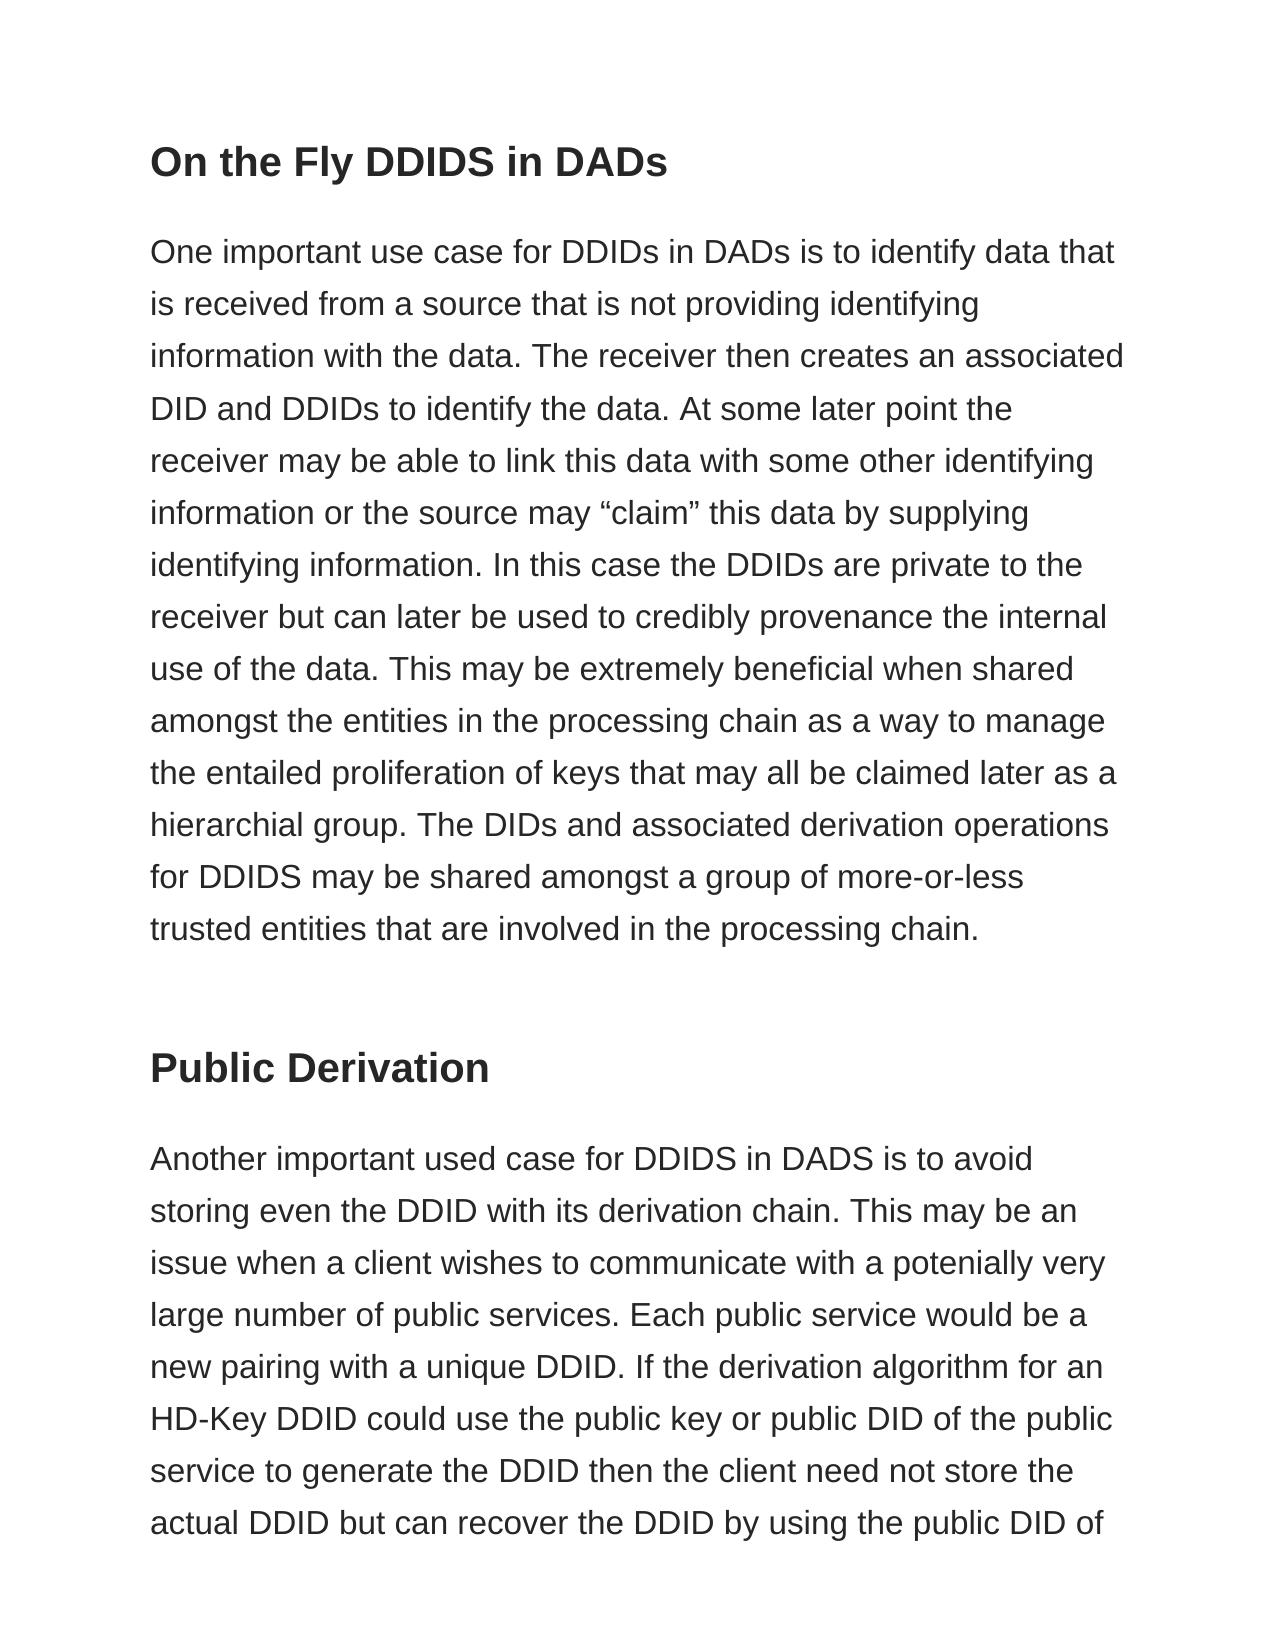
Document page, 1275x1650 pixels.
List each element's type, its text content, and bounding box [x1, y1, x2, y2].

text Another important used case for DDIDS in DADS is to avoid storing even the DDID with its derivation chain. This may be an issue when a client wishes to communicate with a potenially very large number of public services. Each public service would be a new pairing with a unique DDID. If the derivation algorithm for an HD-Key DDID could use the public key or public DID of the public service to generate the DDID then the client need not store the actual DDID but can recover the DDID by using the public DID of [150, 1125, 1125, 1542]
text Public Derivation [150, 1033, 1125, 1092]
text On the Fly DDIDS in DADs [150, 127, 1125, 185]
text One important use case for DDIDs in DADs is to identify data that is received from a source that is not providing identifying information with the data. The receiver then creates an associated DID and DDIDs to identify the data. At some later point the receiver may be able to link this data with some other identifying information or the source may “claim” this data by supplying identifying information. In this case the DDIDs are private to the receiver but can later be used to credibly provenance the internal use of the data. This may be extremely beneficial when shared amongst the entities in the processing chain as a way to manage the entailed proliferation of keys that may all be claimed later as a hierarchial group. The DIDs and associated derivation operations for DDIDS may be shared amongst a group of more-or-less trusted entities that are involved in the processing chain. [150, 219, 1125, 948]
